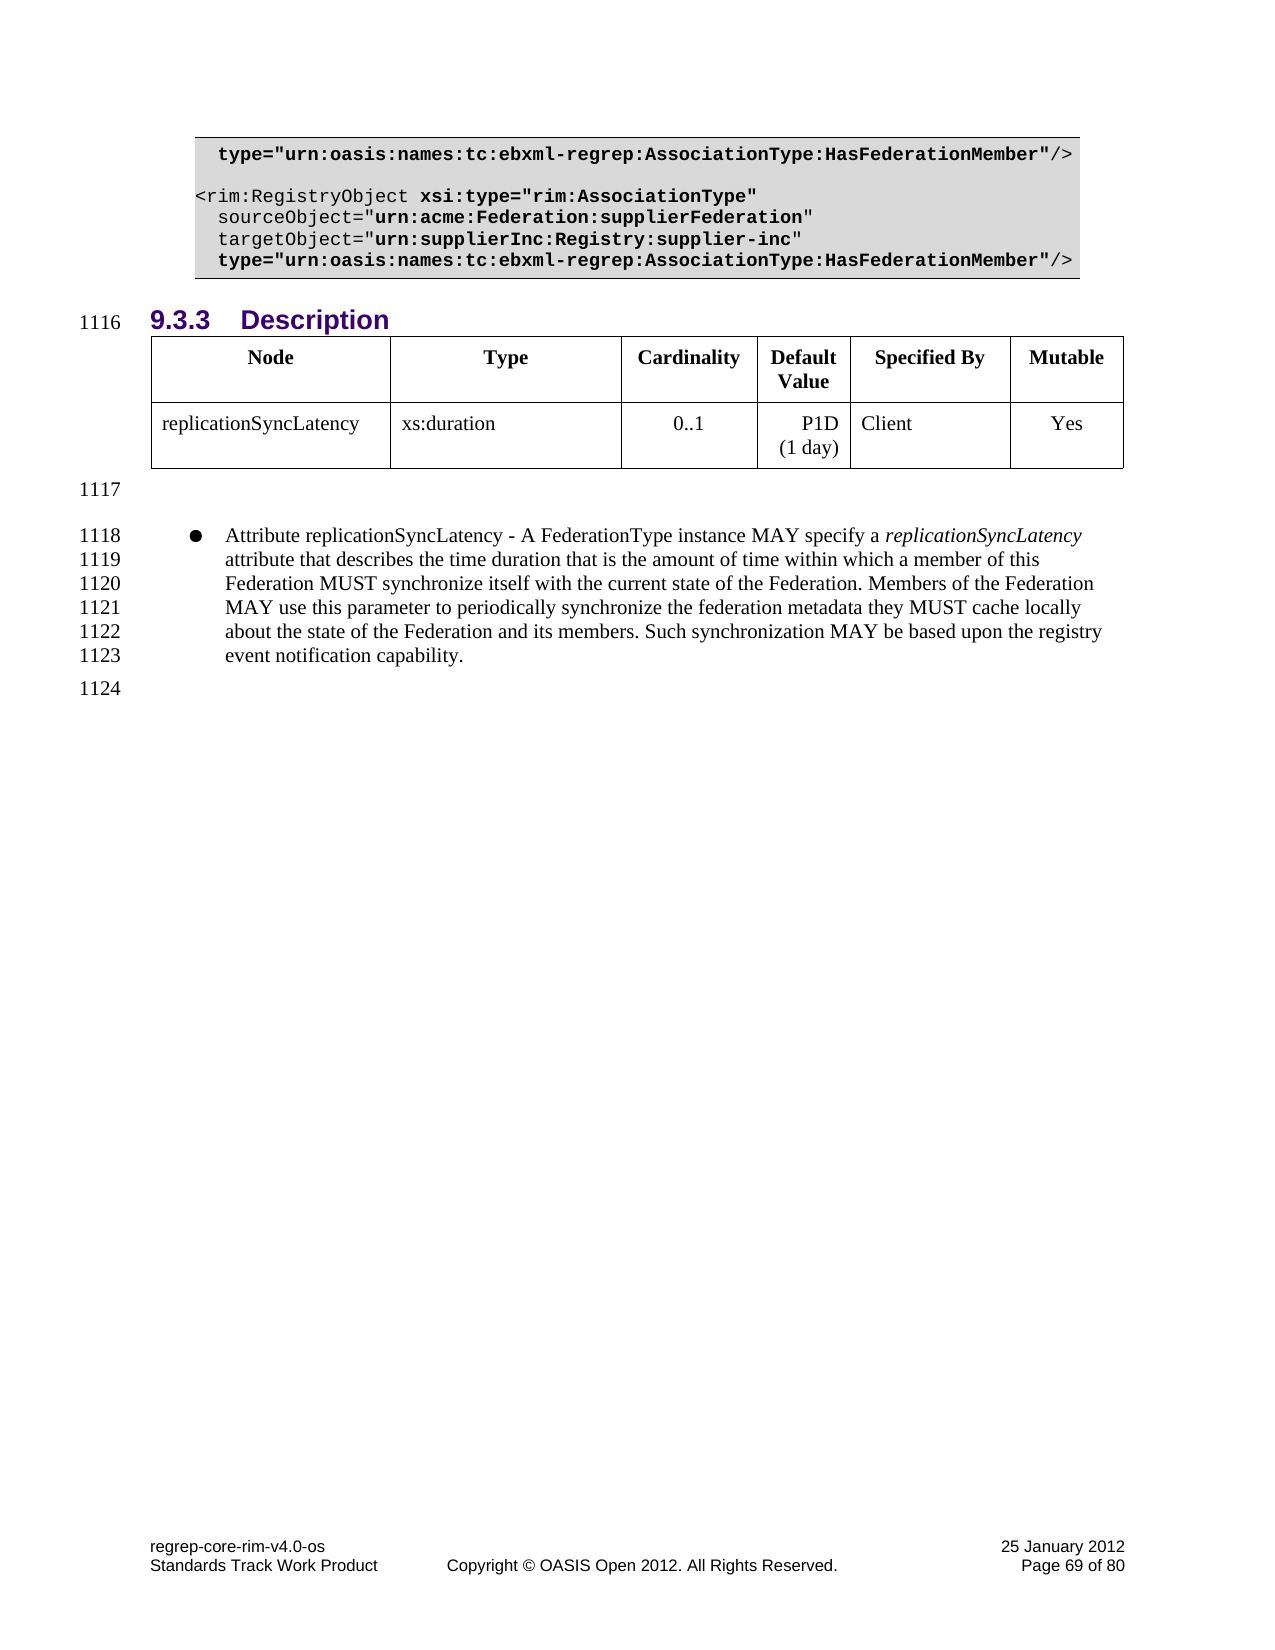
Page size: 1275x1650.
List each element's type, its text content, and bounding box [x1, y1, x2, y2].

table_cell Yes [1011, 403, 1123, 468]
table_header Mutable [1011, 337, 1123, 402]
table_header Cardinality [622, 337, 757, 402]
table_header Specified By [851, 337, 1010, 402]
text <rim:RegistryObject xsi:type="rim:AssociationType" [195, 180, 1080, 201]
text type="urn:oasis:names:tc:ebxml-regrep:AssociationType:HasFederationMember"/> [195, 243, 1080, 278]
table_header Type [391, 337, 621, 402]
table_cell replicationSyncLatency [152, 403, 390, 468]
list Attribute replicationSyncLatency - A FederationType instance MAY specify a replicationSyncLatency attribute that describes the time duration that is the amount of time within which a member of this Federation MUST synchronize itself with the current state of the Federation. Members of the Federation MAY use this parameter to periodically synchronize the federation metadata they MUST cache locally about the state of the Federation and its members. Such synchronization MAY be based upon the registry event notification capability. [187, 522, 1125, 667]
subtitle Description [150, 304, 1125, 336]
table_header Default Value [758, 337, 850, 402]
table_cell xs:duration [391, 403, 621, 468]
table_cell P1D (1 day) [758, 403, 850, 468]
table_cell 0..1 [622, 403, 757, 468]
text targetObject="urn:supplierInc:Registry:supplier-inc" [195, 222, 1080, 243]
table_cell Client [851, 403, 1010, 468]
text type="urn:oasis:names:tc:ebxml-regrep:AssociationType:HasFederationMember"/> [195, 138, 1080, 158]
table_header Node [152, 337, 390, 402]
text sourceObject="urn:acme:Federation:supplierFederation" [195, 201, 1080, 222]
